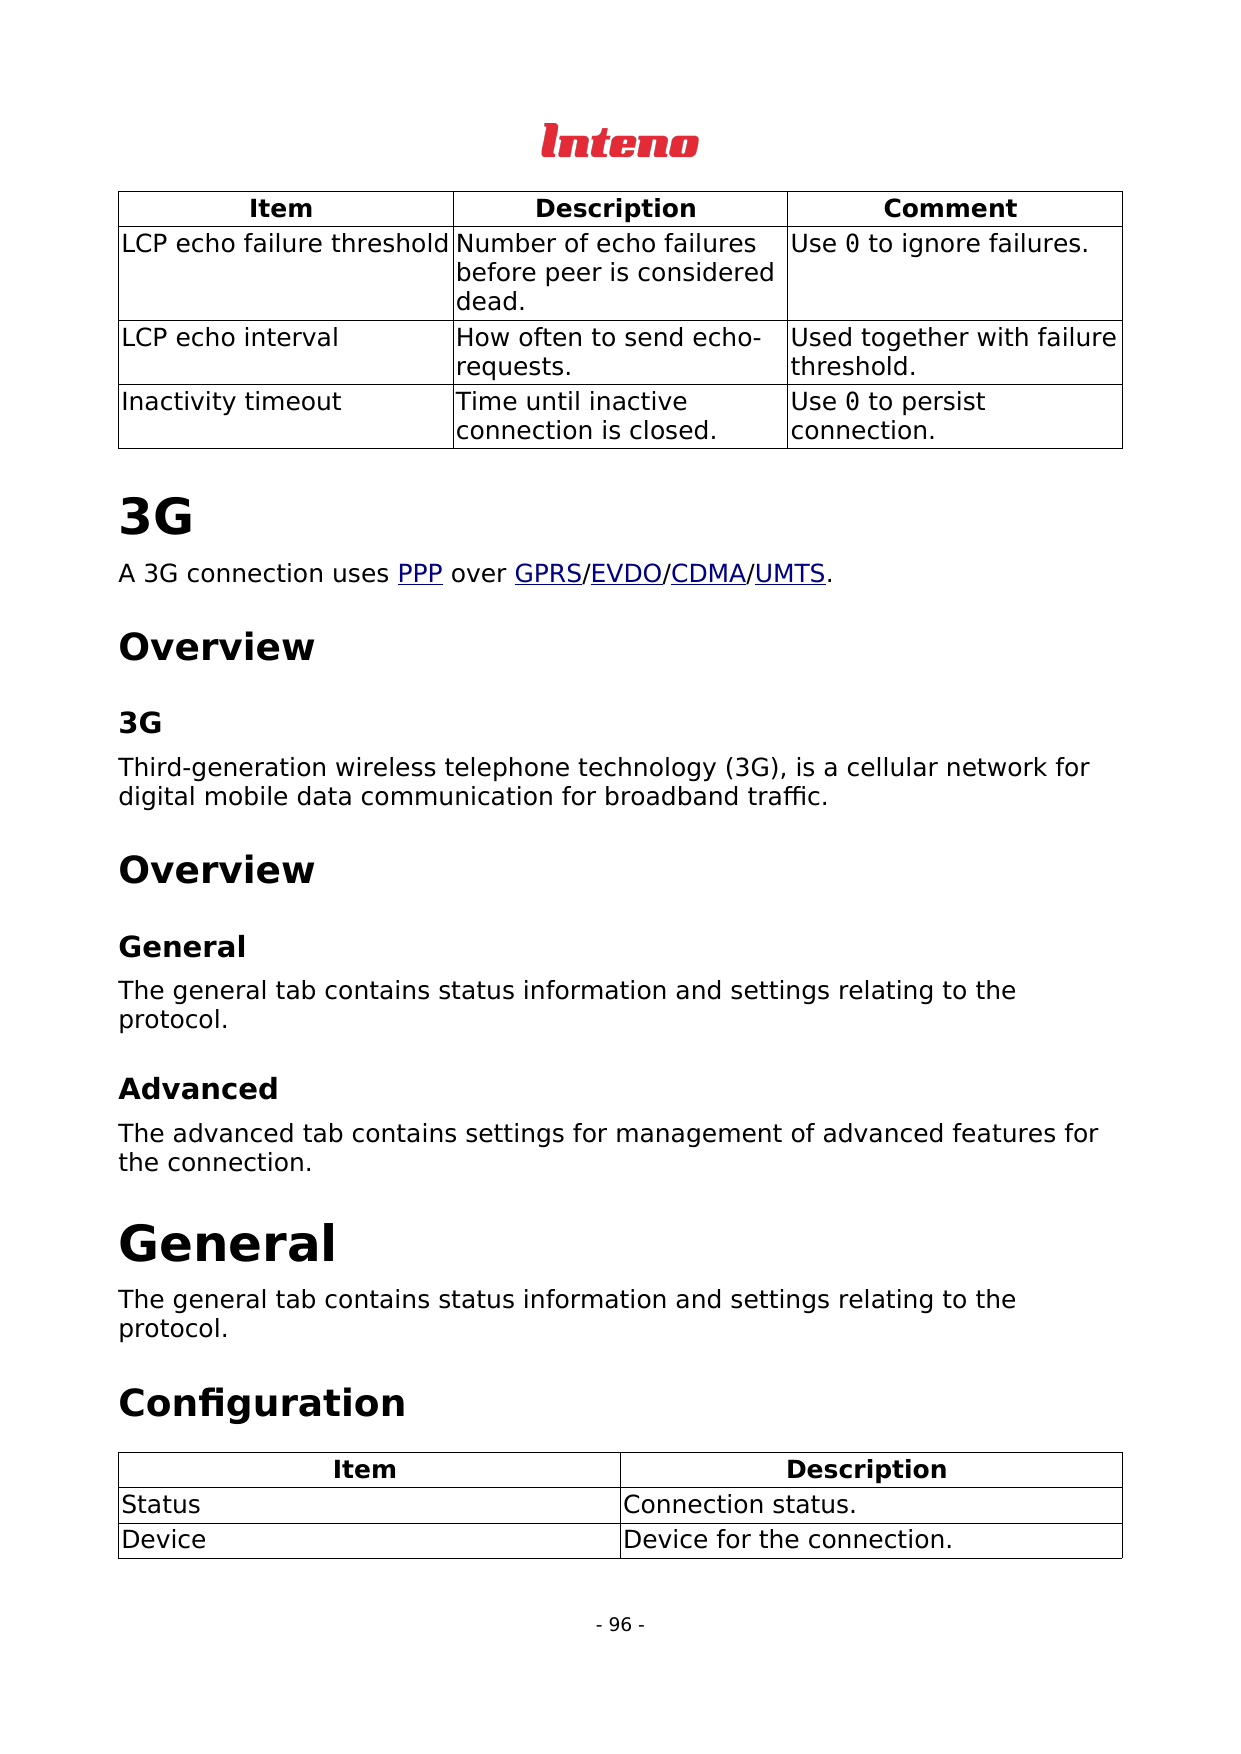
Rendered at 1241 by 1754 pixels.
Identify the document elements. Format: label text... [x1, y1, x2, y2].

table_header Item [119, 1453, 620, 1487]
table_cell Device for the connection. [621, 1524, 1122, 1557]
table_cell Number of echo failures before peer is considered dead. [454, 227, 787, 320]
text A 3G connection uses PPP over GPRS/EVDO/CDMA/UMTS. [118, 559, 1122, 588]
subtitle General [118, 930, 1122, 964]
subtitle Configuration [118, 1381, 1122, 1425]
table_cell Use 0 to persist connection. [788, 385, 1122, 448]
table_header Item [119, 192, 453, 226]
subtitle Advanced [118, 1072, 1122, 1106]
table_cell How often to send echo-requests. [454, 321, 787, 384]
table_cell Status [119, 1488, 620, 1522]
table_cell Device [119, 1524, 620, 1557]
subtitle 3G [118, 488, 1122, 546]
text Third-generation wireless telephone technology (3G), is a cellular network for digital mobile data communication for broadband traffic. [118, 753, 1122, 811]
table_cell Used together with failure threshold. [788, 321, 1122, 384]
table_cell LCP echo failure threshold [119, 227, 453, 320]
subtitle General [118, 1215, 1122, 1273]
text The general tab contains status information and settings relating to the protocol. [118, 1285, 1122, 1344]
text The general tab contains status information and settings relating to the protocol. [118, 977, 1122, 1035]
table_header Description [454, 192, 787, 226]
picture [531, 118, 709, 162]
table_cell Connection status. [621, 1488, 1122, 1522]
subtitle 3G [118, 707, 1122, 741]
table_header Comment [788, 192, 1122, 226]
text The advanced tab contains settings for management of advanced features for the connection. [118, 1119, 1122, 1177]
table_cell LCP echo interval [119, 321, 453, 384]
subtitle Overview [118, 849, 1122, 893]
table_cell Inactivity timeout [119, 385, 453, 448]
table_cell Use 0 to ignore failures. [788, 227, 1122, 320]
table_header Description [621, 1453, 1122, 1487]
subtitle Overview [118, 626, 1122, 669]
table_cell Time until inactive connection is closed. [454, 385, 787, 448]
